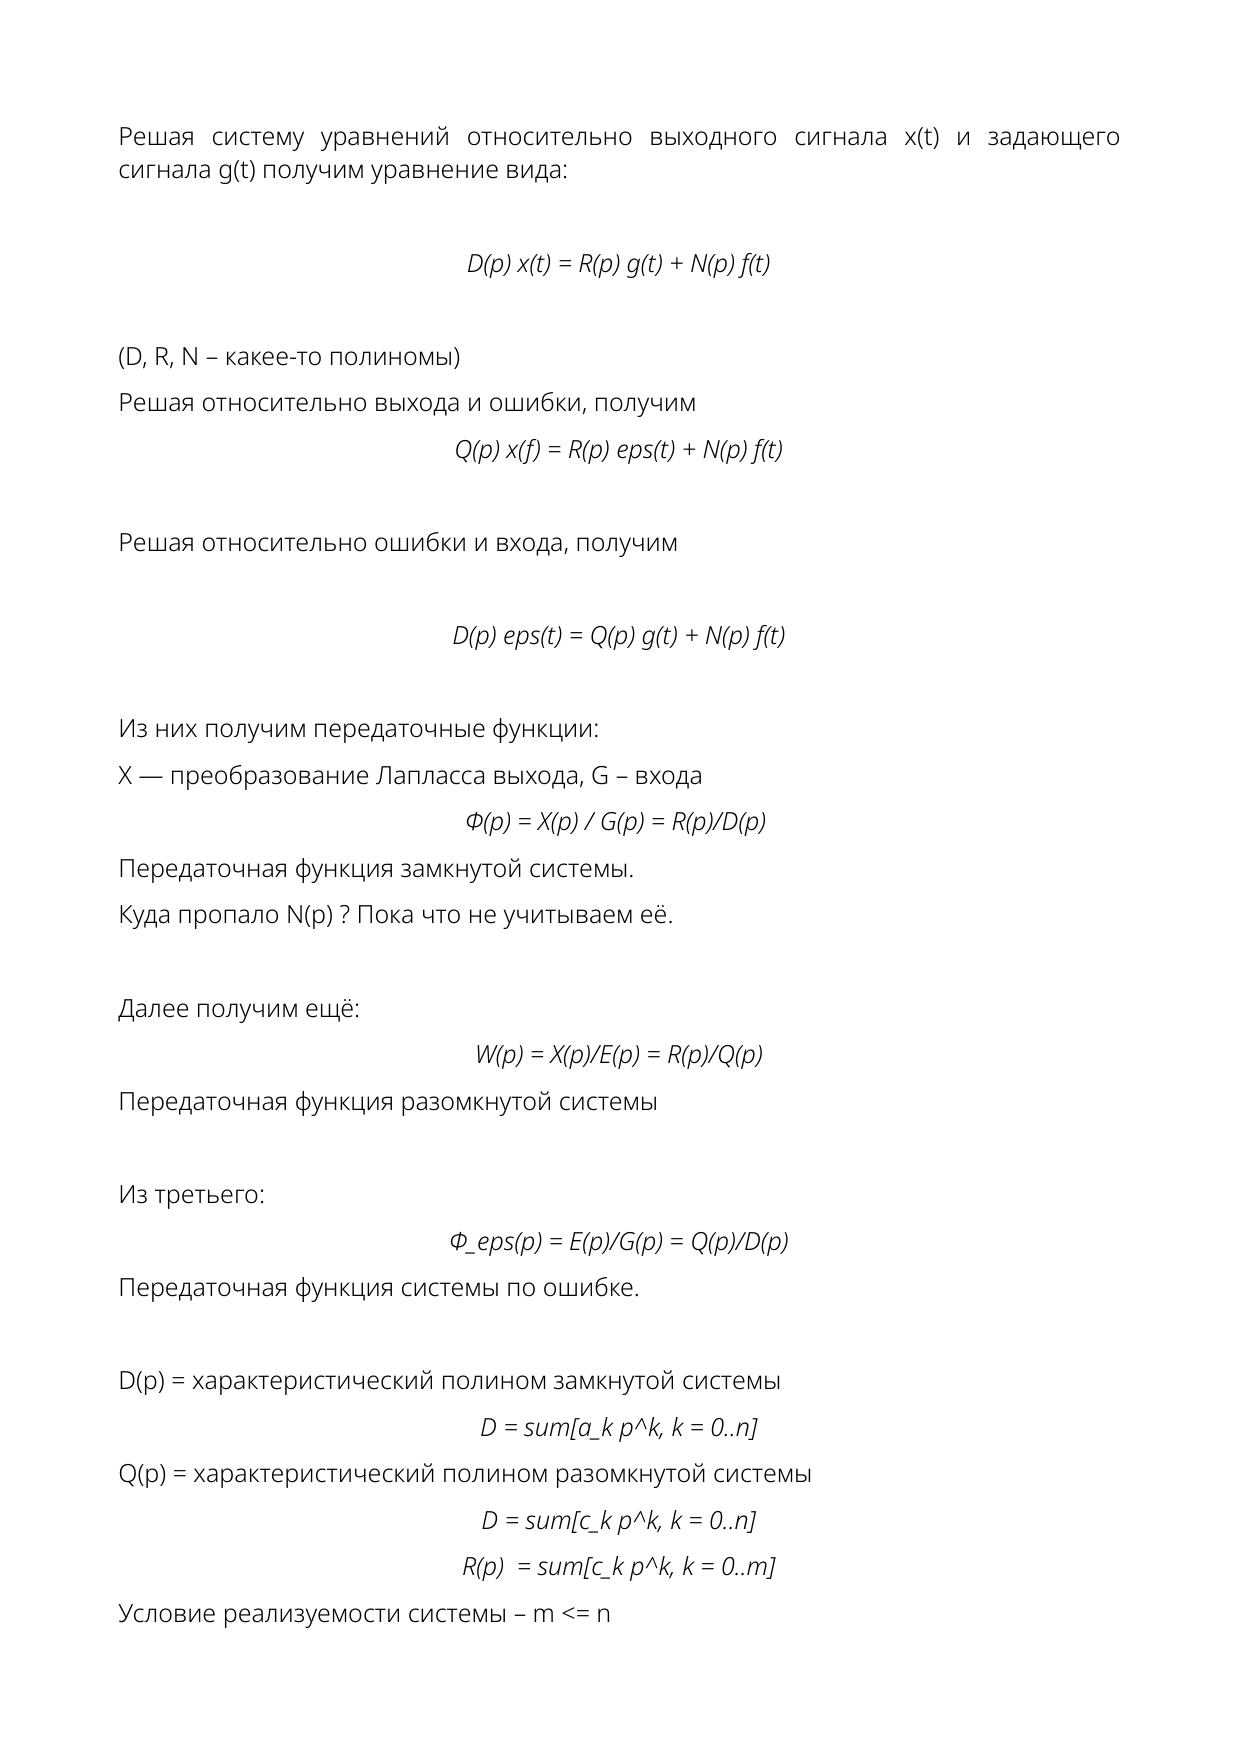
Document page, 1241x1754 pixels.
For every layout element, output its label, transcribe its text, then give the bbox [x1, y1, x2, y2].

text D(p) x(t) = R(p) g(t) + N(p) f(t) [118, 245, 1122, 279]
text Передаточная функция системы по ошибке. [118, 1270, 1122, 1304]
text (D, R, N – какее-то полиномы) [118, 338, 1122, 372]
text W(p) = X(p)/E(p) = R(p)/Q(p) [118, 1037, 1122, 1071]
text Передаточная функция замкнутой системы. [118, 851, 1122, 885]
text Решая систему уравнений относительно выходного сигнала x(t) и задающего сигнала g(t) получим уравнение вида: [118, 118, 1122, 186]
text Ф(p) = X(p) / G(p) = R(p)/D(p) [118, 804, 1122, 838]
text D(p) eps(t) = Q(p) g(t) + N(p) f(t) [118, 618, 1122, 652]
text D = sum[a_k p^k, k = 0..n] [118, 1409, 1122, 1443]
text Куда пропало N(p) ? Пока что не учитываем её. [118, 897, 1122, 931]
text Решая относительно выхода и ошибки, получим [118, 385, 1122, 419]
text R(p) = sum[с_k p^k, k = 0..m] [118, 1549, 1122, 1583]
text Далее получим ещё: [118, 990, 1122, 1024]
text Решая относительно ошибки и входа, получим [118, 525, 1122, 559]
text Из третьего: [118, 1177, 1122, 1211]
text Из них получим передаточные функции: [118, 711, 1122, 745]
text X — преобразование Лапласса выхода, G – входа [118, 757, 1122, 792]
text Q(p) = характеристический полином разомкнутой системы [118, 1456, 1122, 1490]
text Передаточная функция разомкнутой системы [118, 1083, 1122, 1117]
text Ф_eps(p) = E(p)/G(p) = Q(p)/D(p) [118, 1223, 1122, 1257]
text Условие реализуемости системы – m <= n [118, 1596, 1122, 1630]
text D = sum[с_k p^k, k = 0..n] [118, 1502, 1122, 1537]
text D(p) = характеристический полином замкнутой системы [118, 1363, 1122, 1397]
text Q(p) x(f) = R(p) eps(t) + N(p) f(t) [118, 432, 1122, 466]
